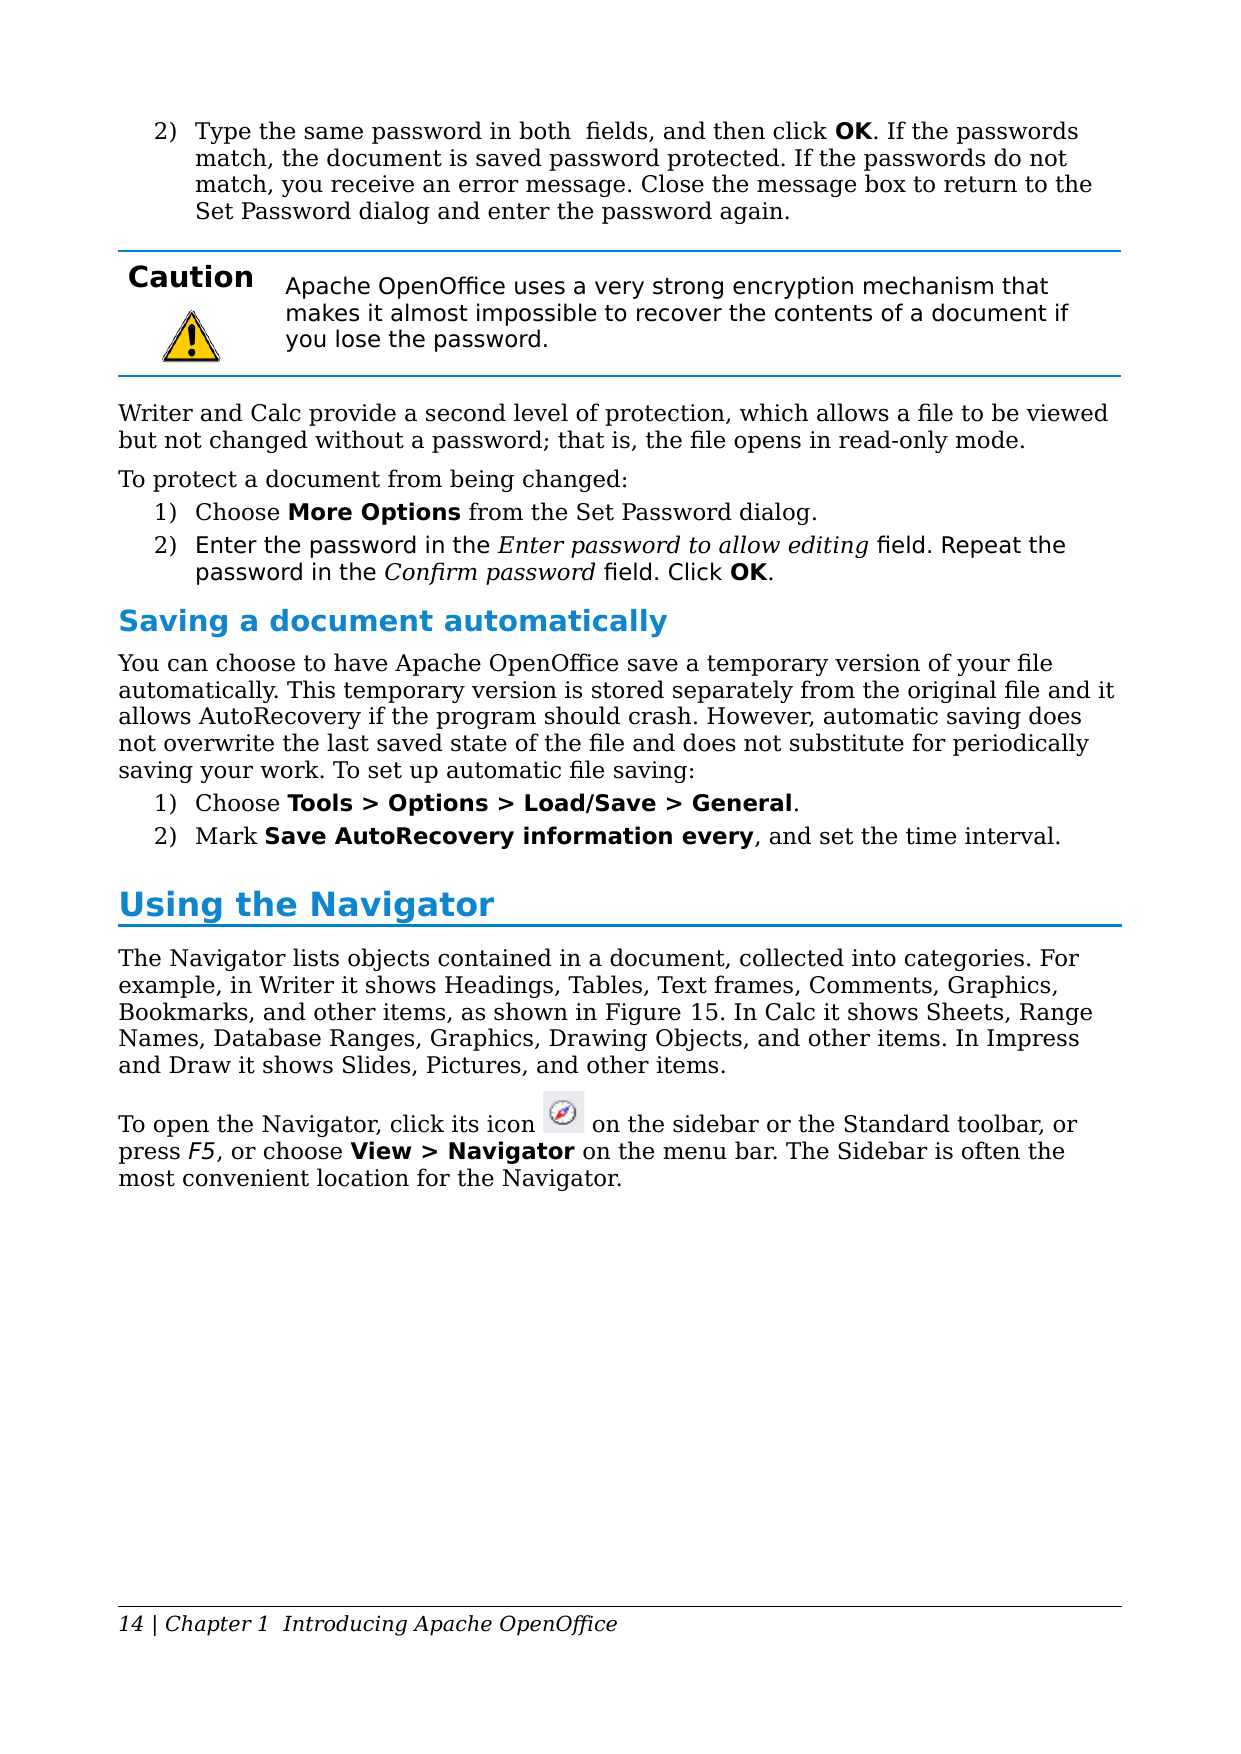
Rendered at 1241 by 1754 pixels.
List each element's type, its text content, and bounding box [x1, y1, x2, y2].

list To protect a document from being changed: [118, 466, 1122, 493]
picture [543, 1091, 585, 1133]
list Mark Save AutoRecovery information every, and set the time interval. [177, 823, 1122, 849]
text Writer and Calc provide a second level of protection, which allows a file to be viewed but not changed without a password; that is, the file opens in read-only mode. [118, 401, 1122, 454]
list Enter the password in the Enter password to allow editing field. Repeat the password in the Confirm password field. Click OK. [177, 532, 1122, 586]
picture [158, 306, 224, 366]
text To open the Navigator, click its icon on the sidebar or the Standard toolbar, or press F5, or choose View > Navigator on the menu bar. The Sidebar is often the most convenient location for the Navigator. [118, 1091, 1122, 1191]
list You can choose to have Apache OpenOffice save a temporary version of your file automatically. This temporary version is stored separately from the original file and it allows AutoRecovery if the program should crash. However, automatic saving does not overwrite the last saved state of the file and does not substitute for periodically saving your work. To set up automatic file saving: [118, 650, 1122, 783]
list Choose Tools > Options > Load/Save > General. [177, 790, 1122, 817]
text The Navigator lists objects contained in a document, collected into categories. For example, in Writer it shows Headings, Tables, Text frames, Comments, Graphics, Bookmarks, and other items, as shown in Figure 15. In Calc it shows Sheets, Range Names, Database Ranges, Graphics, Drawing Objects, and other items. In Impress and Draw it shows Slides, Pictures, and other items. [118, 946, 1122, 1079]
table_header Caution [118, 252, 264, 375]
subtitle Saving a document automatically [118, 604, 1122, 638]
list Type the same password in both fields, and then click OK. If the passwords match, the document is saved password protected. If the passwords do not match, you receive an error message. Close the message box to return to the Set Password dialog and enter the password again. [177, 118, 1122, 225]
table_header Apache OpenOffice uses a very strong encryption mechanism that makes it almost impossible to recover the contents of a document if you lose the password. [264, 252, 1121, 375]
subtitle Using the Navigator [118, 886, 1122, 924]
list Choose More Options from the Set Password dialog. [177, 499, 1122, 526]
